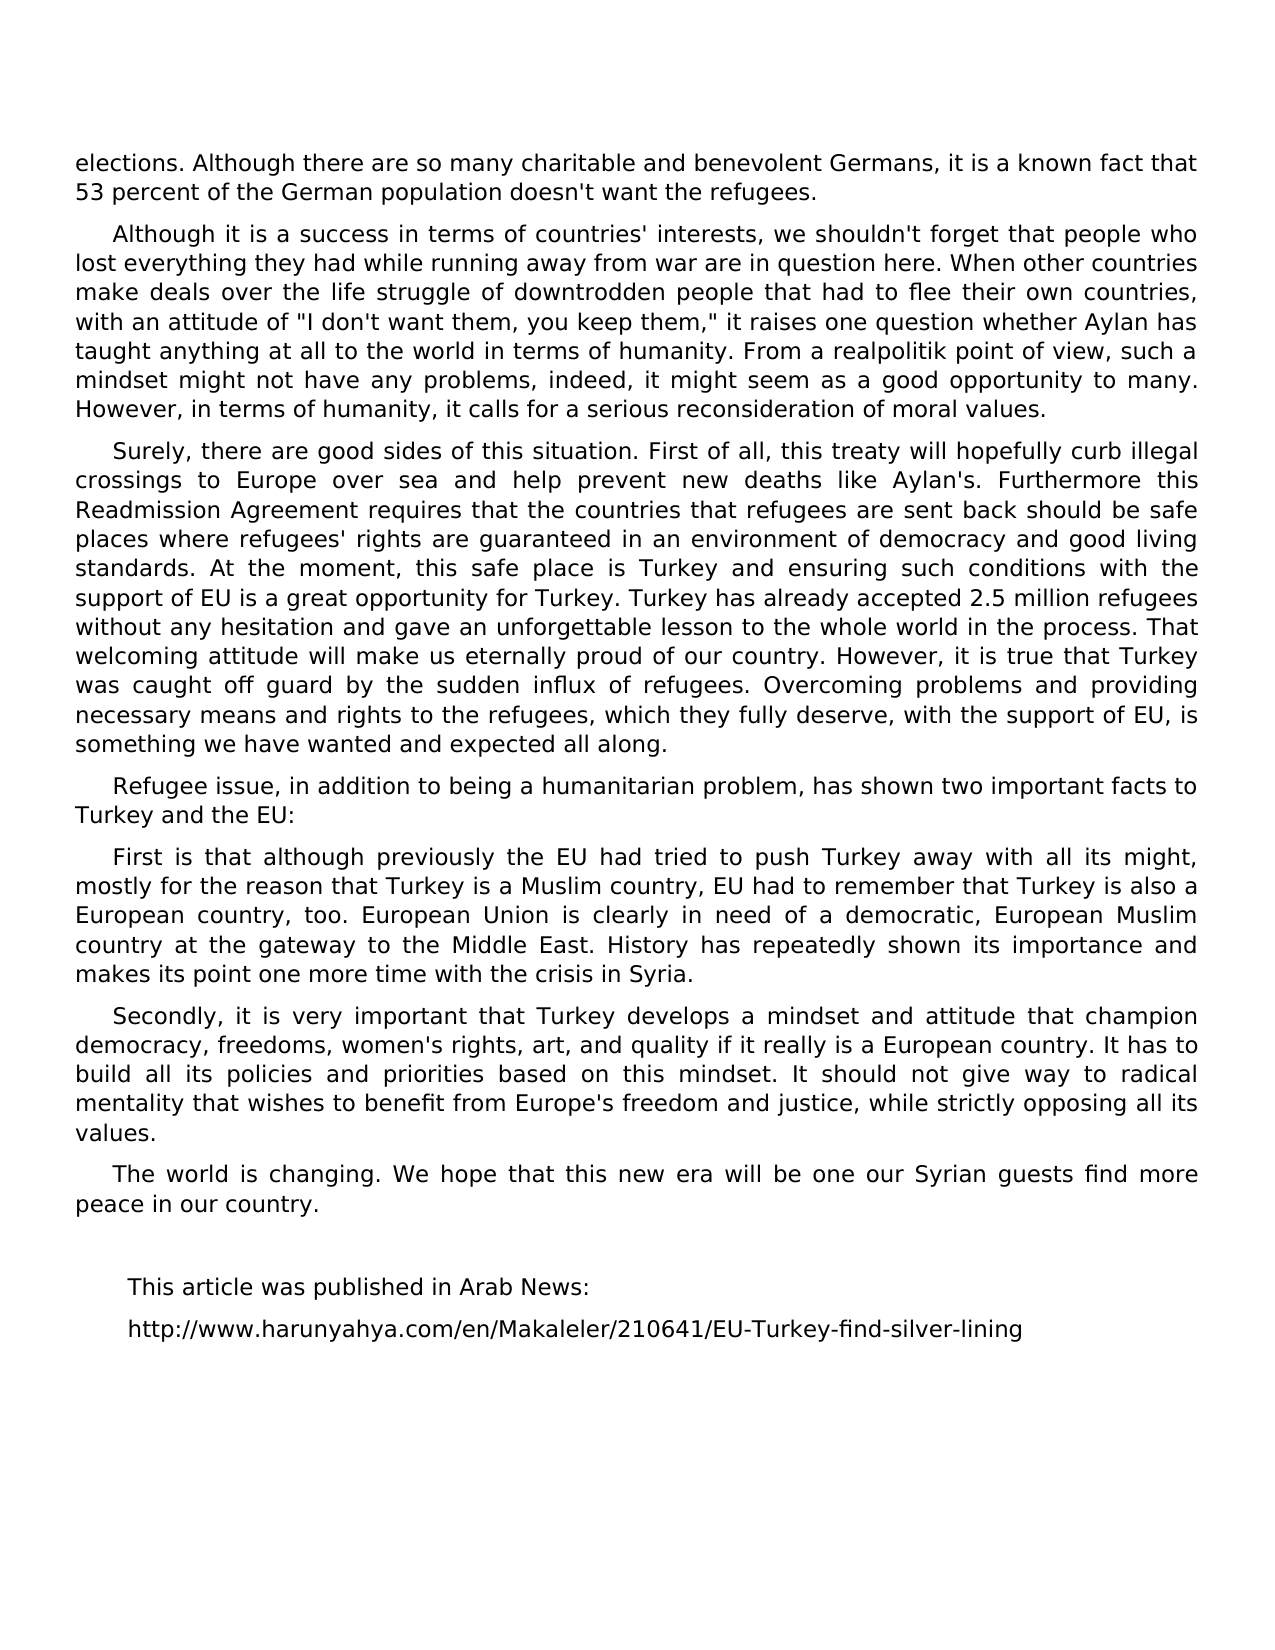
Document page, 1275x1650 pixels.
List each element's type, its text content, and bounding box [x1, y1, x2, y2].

text Although it is a success in terms of countries' interests, we shouldn't forget that people who lost everything they had while running away from war are in question here. When other countries make deals over the life struggle of downtrodden people that had to flee their own countries, with an attitude of "I don't want them, you keep them," it raises one question whether Aylan has taught anything at all to the world in terms of humanity. From a realpolitik point of view, such a mindset might not have any problems, indeed, it might seem as a good opportunity to many. However, in terms of humanity, it calls for a serious reconsideration of moral values. [75, 221, 1200, 423]
text Refugee issue, in addition to being a humanitarian problem, has shown two important facts to Turkey and the EU: [75, 773, 1200, 829]
text This article was published in Arab News: [127, 1274, 1177, 1301]
text Secondly, it is very important that Turkey develops a mindset and attitude that champion democracy, freedoms, women's rights, art, and quality if it really is a European country. It has to build all its policies and priorities based on this mindset. It should not give way to radical mentality that wishes to benefit from Europe's freedom and justice, while strictly opposing all its values. [75, 1003, 1200, 1147]
text elections. Although there are so many charitable and benevolent Germans, it is a known fact that 53 percent of the German population doesn't want the refugees. [75, 150, 1200, 206]
text First is that although previously the EU had tried to push Turkey away with all its might, mostly for the reason that Turkey is a Muslim country, EU had to remember that Turkey is also a European country, too. European Union is clearly in need of a democratic, European Muslim country at the gateway to the Middle East. History has repeatedly shown its importance and makes its point one more time with the crisis in Syria. [75, 844, 1200, 988]
text Surely, there are good sides of this situation. First of all, this treaty will hopefully curb illegal crossings to Europe over sea and help prevent new deaths like Aylan's. Furthermore this Readmission Agreement requires that the countries that refugees are sent back should be safe places where refugees' rights are guaranteed in an environment of democracy and good living standards. At the moment, this safe place is Turkey and ensuring such conditions with the support of EU is a great opportunity for Turkey. Turkey has already accepted 2.5 million refugees without any hesitation and gave an unforgettable lesson to the whole world in the process. That welcoming attitude will make us eternally proud of our country. However, it is true that Turkey was caught off guard by the sudden influx of refugees. Overcoming problems and providing necessary means and rights to the refugees, which they fully deserve, with the support of EU, is something we have wanted and expected all along. [75, 438, 1200, 758]
text http://www.harunyahya.com/en/Makaleler/210641/EU-Turkey-find-silver-lining [127, 1316, 1177, 1343]
text The world is changing. We hope that this new era will be one our Syrian guests find more peace in our country. [75, 1162, 1200, 1218]
